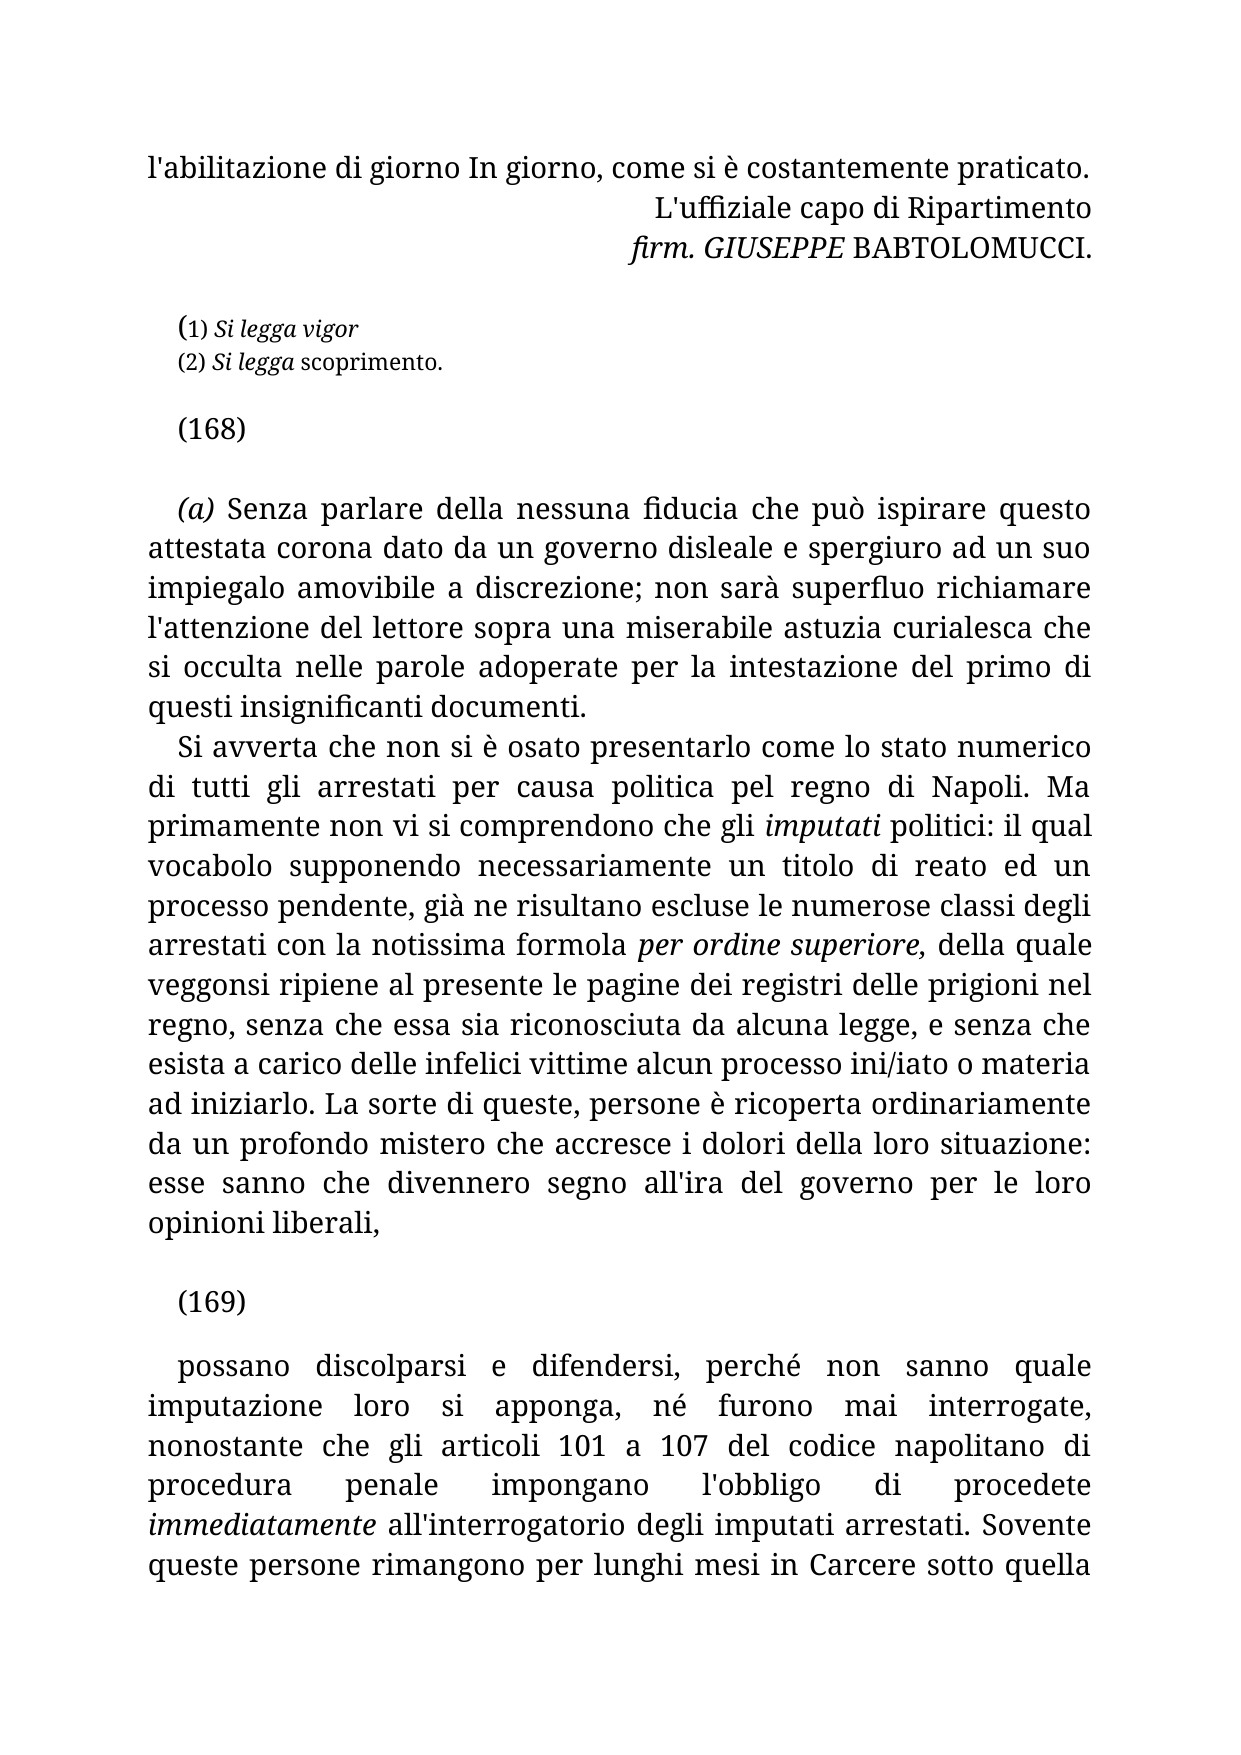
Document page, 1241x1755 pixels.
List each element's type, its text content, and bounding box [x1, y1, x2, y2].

text (169) [148, 1282, 1093, 1321]
text firm. GIUSEPPE BABTOLOMUCCI. [148, 227, 1093, 267]
text possano discolparsi e difendersi, perché non sanno quale imputazione loro si apponga, né furono mai interrogate, nonostante che gli articoli 101 a 107 del codice napolitano di procedura penale impongano l'obbligo di procedete immediatamente all'interrogatorio degli imputati arrestati. Sovente queste persone rimangono per lunghi mesi in Carcere sotto quella [148, 1346, 1093, 1584]
text (a) Senza parlare della nessuna fiducia che può ispirare questo attestata corona dato da un governo disleale e spergiuro ad un suo impiegalo amovibile a discrezione; non sarà superfluo richiamare l'attenzione del lettore sopra una miserabile astuzia curialesca che si occulta nelle parole adoperate per la intestazione del primo di questi insignificanti documenti. [148, 488, 1093, 726]
text L'uffiziale capo di Ripartimento [148, 187, 1093, 227]
text (1) Si legga vigor [148, 306, 1093, 346]
text (2) Si legga scoprimento. [148, 346, 1093, 377]
text (168) [148, 409, 1093, 448]
text Si avverta che non si è osato presentarlo come lo stato numerico di tutti gli arrestati per causa politica pel regno di Napoli. Ma primamente non vi si comprendono che gli imputati politici: il qual vocabolo supponendo necessariamente un titolo di reato ed un processo pendente, già ne risultano escluse le numerose classi degli arrestati con la notissima formola per ordine superiore, della quale veggonsi ripiene al presente le pagine dei registri delle prigioni nel regno, senza che essa sia riconosciuta da alcuna legge, e senza che esista a carico delle infelici vittime alcun processo ini/iato o materia ad iniziarlo. La sorte di queste, persone è ricoperta ordinariamente da un profondo mistero che accresce i dolori della loro situazione: esse sanno che divennero segno all'ira del governo per le loro opinioni liberali, [148, 726, 1093, 1242]
text l'abilitazione di giorno In giorno, come si è costantemente praticato. [148, 148, 1093, 187]
